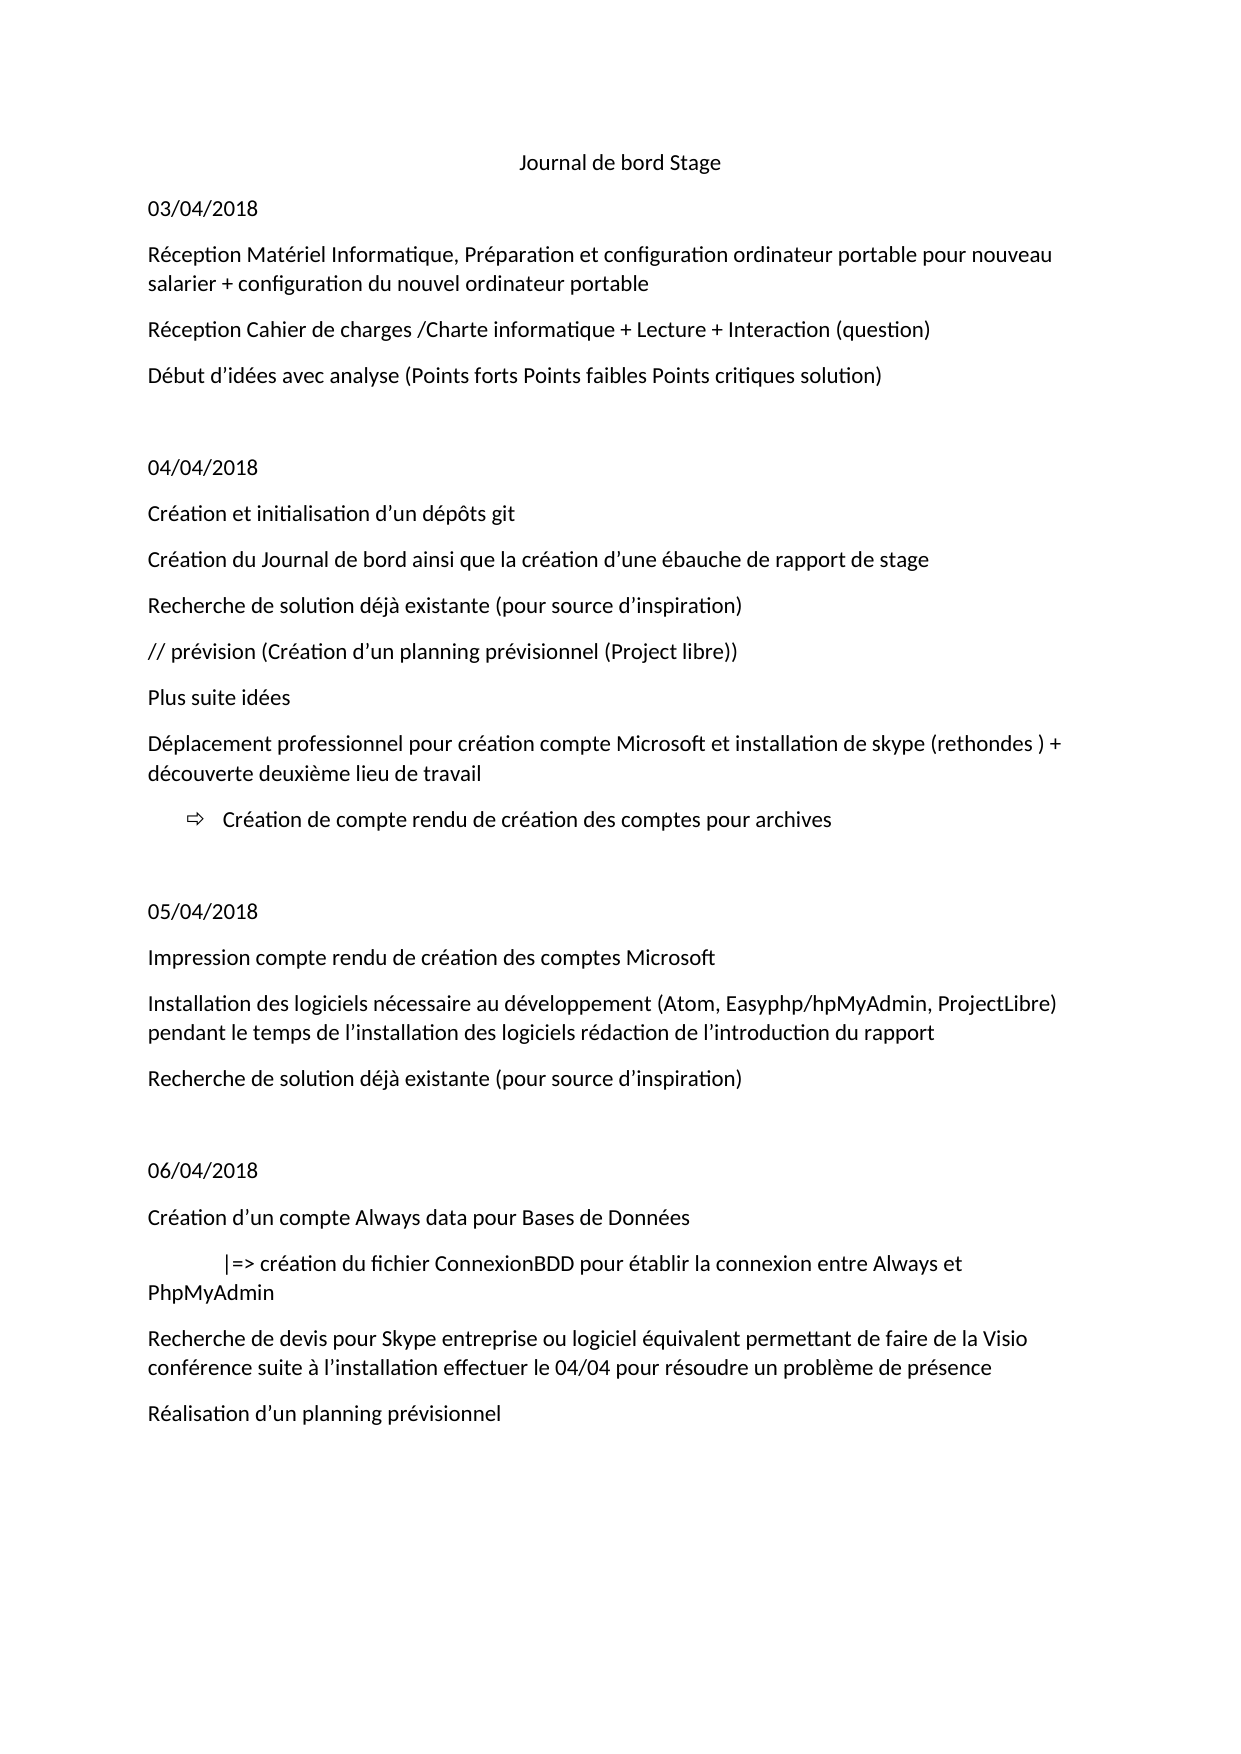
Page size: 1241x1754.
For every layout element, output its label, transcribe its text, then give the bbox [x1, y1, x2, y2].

text Création du Journal de bord ainsi que la création d’une ébauche de rapport de stage [148, 545, 1093, 573]
text Réception Matériel Informatique, Préparation et configuration ordinateur portable pour nouveau salarier + configuration du nouvel ordinateur portable [148, 240, 1093, 297]
text 03/04/2018 [148, 194, 1093, 222]
text Création et initialisation d’un dépôts git [148, 499, 1093, 527]
text Création d’un compte Always data pour Bases de Données [148, 1203, 1093, 1231]
list Création de compte rendu de création des comptes pour archives [185, 805, 1093, 833]
text 05/04/2018 [148, 897, 1093, 925]
text |=> création du fichier ConnexionBDD pour établir la connexion entre Always et PhpMyAdmin [148, 1249, 1093, 1306]
text Recherche de devis pour Skype entreprise ou logiciel équivalent permettant de faire de la Visio conférence suite à l’installation effectuer le 04/04 pour résoudre un problème de présence [148, 1324, 1093, 1381]
text Réception Cahier de charges /Charte informatique + Lecture + Interaction (question) [148, 315, 1093, 343]
text Recherche de solution déjà existante (pour source d’inspiration) [148, 1064, 1093, 1092]
text Réalisation d’un planning prévisionnel [148, 1399, 1093, 1427]
text // prévision (Création d’un planning prévisionnel (Project libre)) [148, 637, 1093, 665]
text 06/04/2018 [148, 1157, 1093, 1184]
text Déplacement professionnel pour création compte Microsoft et installation de skype (rethondes ) + découverte deuxième lieu de travail [148, 729, 1093, 787]
text Impression compte rendu de création des comptes Microsoft [148, 943, 1093, 971]
text Journal de bord Stage [148, 148, 1093, 176]
text 04/04/2018 [148, 453, 1093, 481]
text Plus suite idées [148, 683, 1093, 711]
text Début d’idées avec analyse (Points forts Points faibles Points critiques solution) [148, 361, 1093, 389]
text Recherche de solution déjà existante (pour source d’inspiration) [148, 591, 1093, 619]
text Installation des logiciels nécessaire au développement (Atom, Easyphp/hpMyAdmin, ProjectLibre) pendant le temps de l’installation des logiciels rédaction de l’introduction du rapport [148, 989, 1093, 1046]
